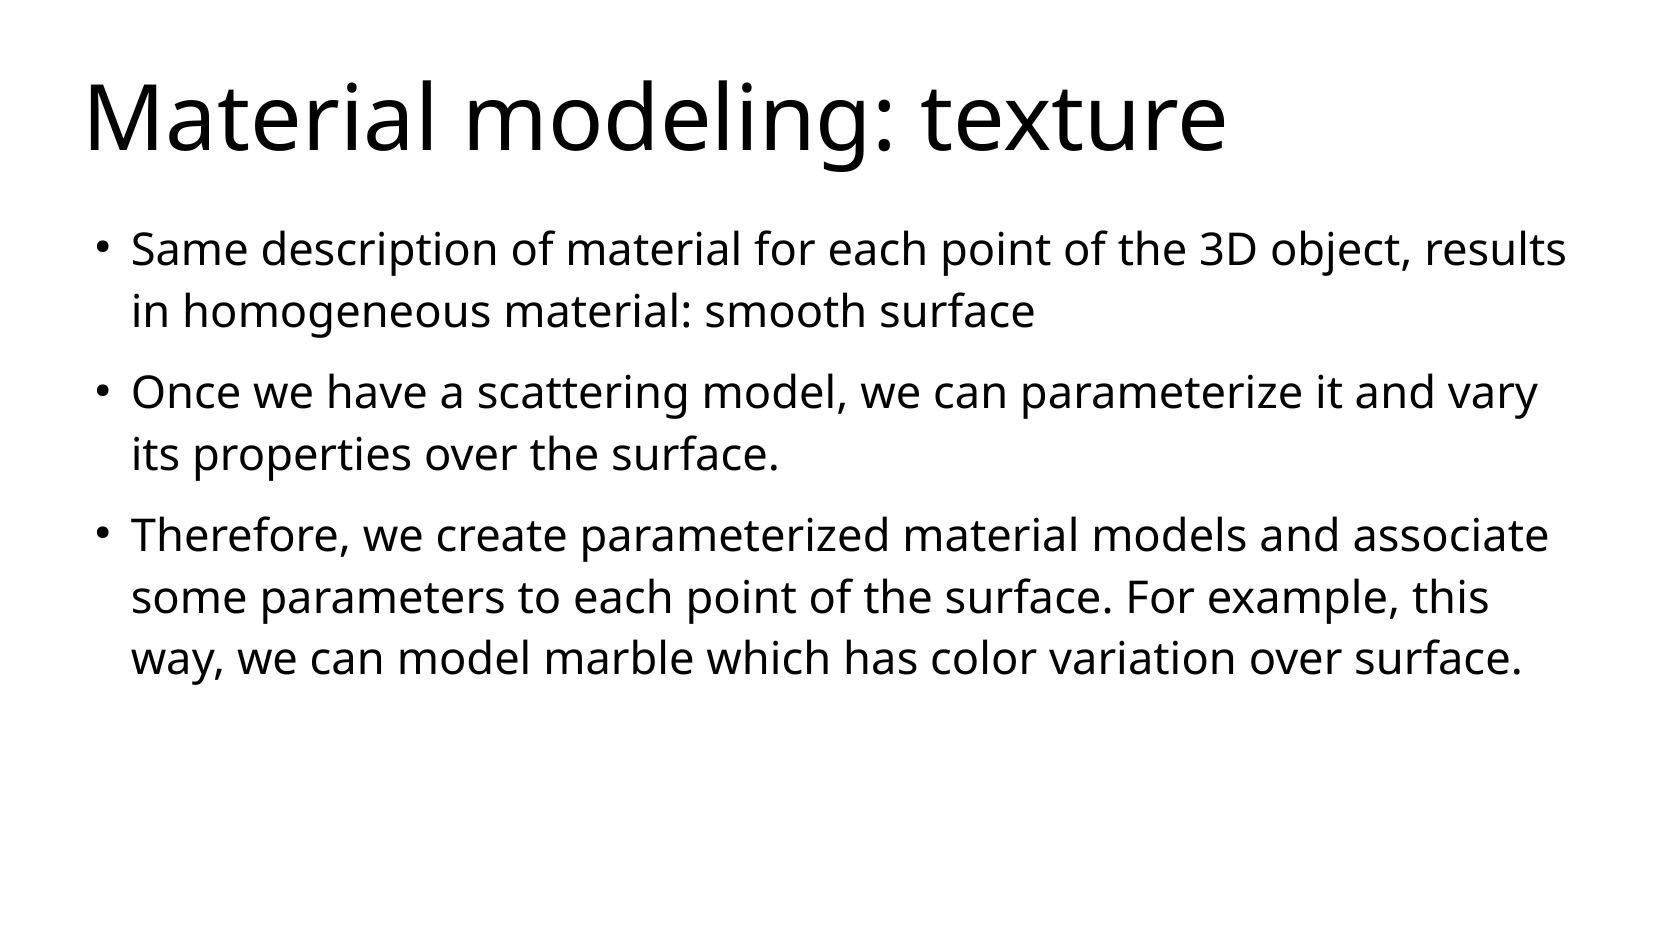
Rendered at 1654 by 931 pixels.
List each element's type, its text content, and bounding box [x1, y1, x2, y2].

list Same description of material for each point of the 3D object, results in homogeneous material: smooth surface Once we have a scattering model, we can parameterize it and vary its properties over the surface. Therefore, we create parameterized material models and associate some parameters to each point of the surface. For example, this way, we can model marble which has color variation over surface. [82, 217, 1571, 758]
title Material modeling: texture [82, 37, 1571, 193]
